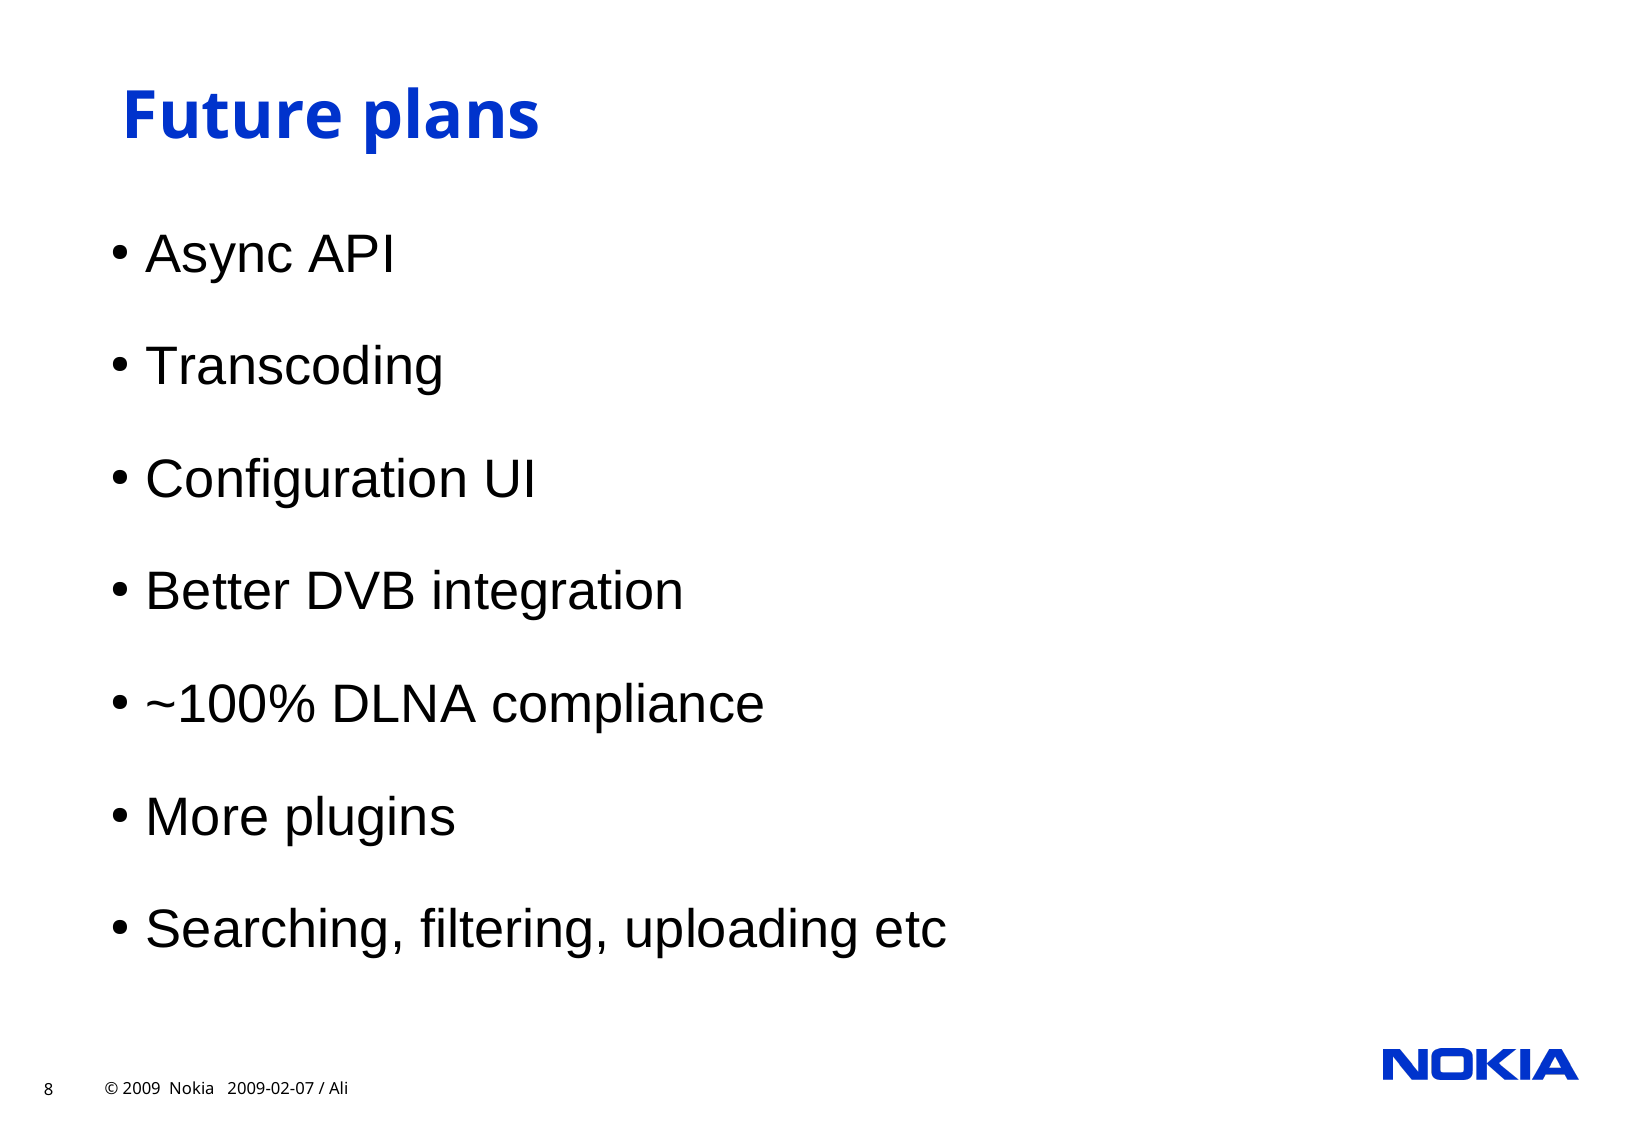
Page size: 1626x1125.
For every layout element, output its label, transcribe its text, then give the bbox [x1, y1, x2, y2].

picture [1383, 1048, 1579, 1080]
title Future plans [121, 37, 901, 188]
text_box Async API Transcoding Configuration UI Better DVB integration ~100% DLNA compliance More plugins Searching, filtering, uploading etc [75, 207, 1515, 945]
